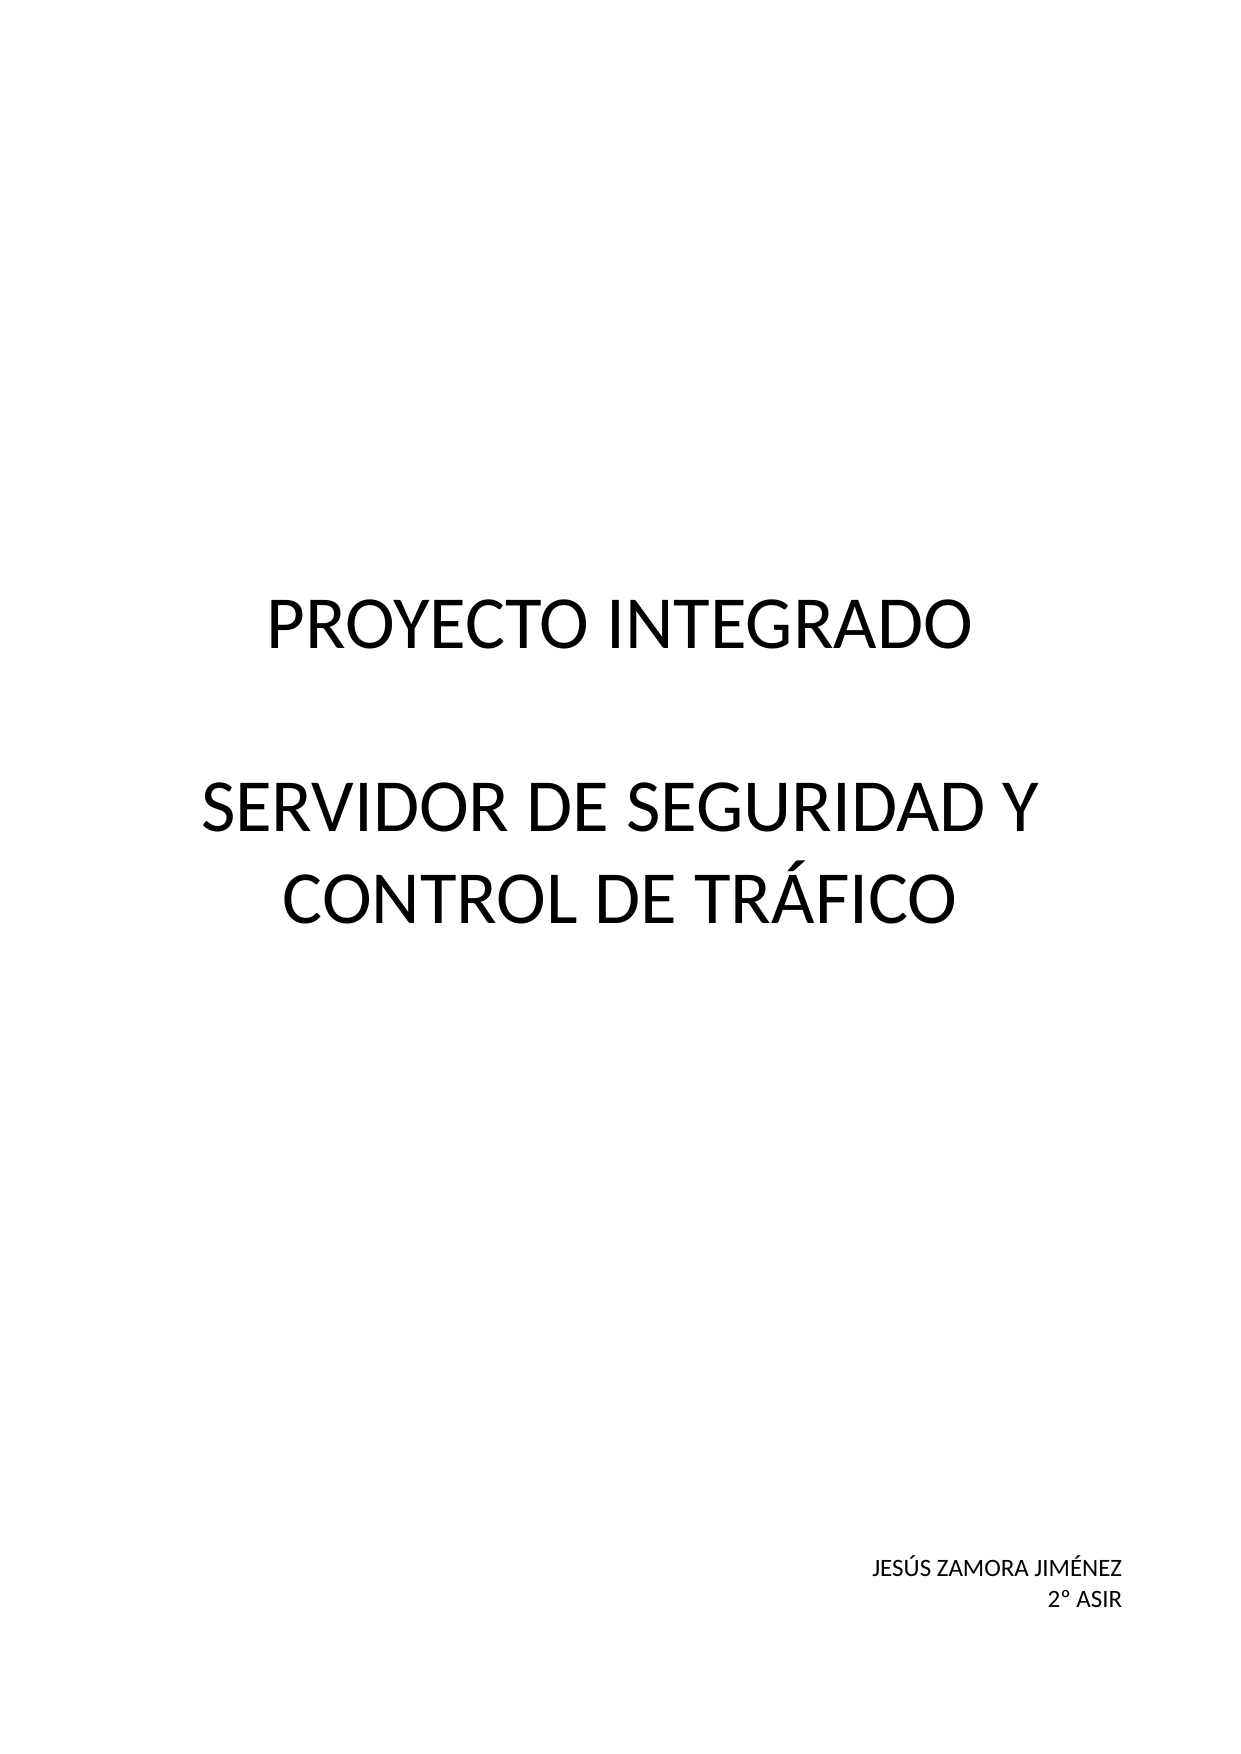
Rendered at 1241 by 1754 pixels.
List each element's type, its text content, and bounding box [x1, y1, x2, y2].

text JESÚS ZAMORA JIMÉNEZ [118, 1553, 1122, 1583]
text 2º ASIR [118, 1583, 1122, 1614]
text SERVIDOR DE SEGURIDAD Y CONTROL DE TRÁFICO [118, 759, 1122, 942]
text PROYECTO INTEGRADO [118, 576, 1122, 667]
